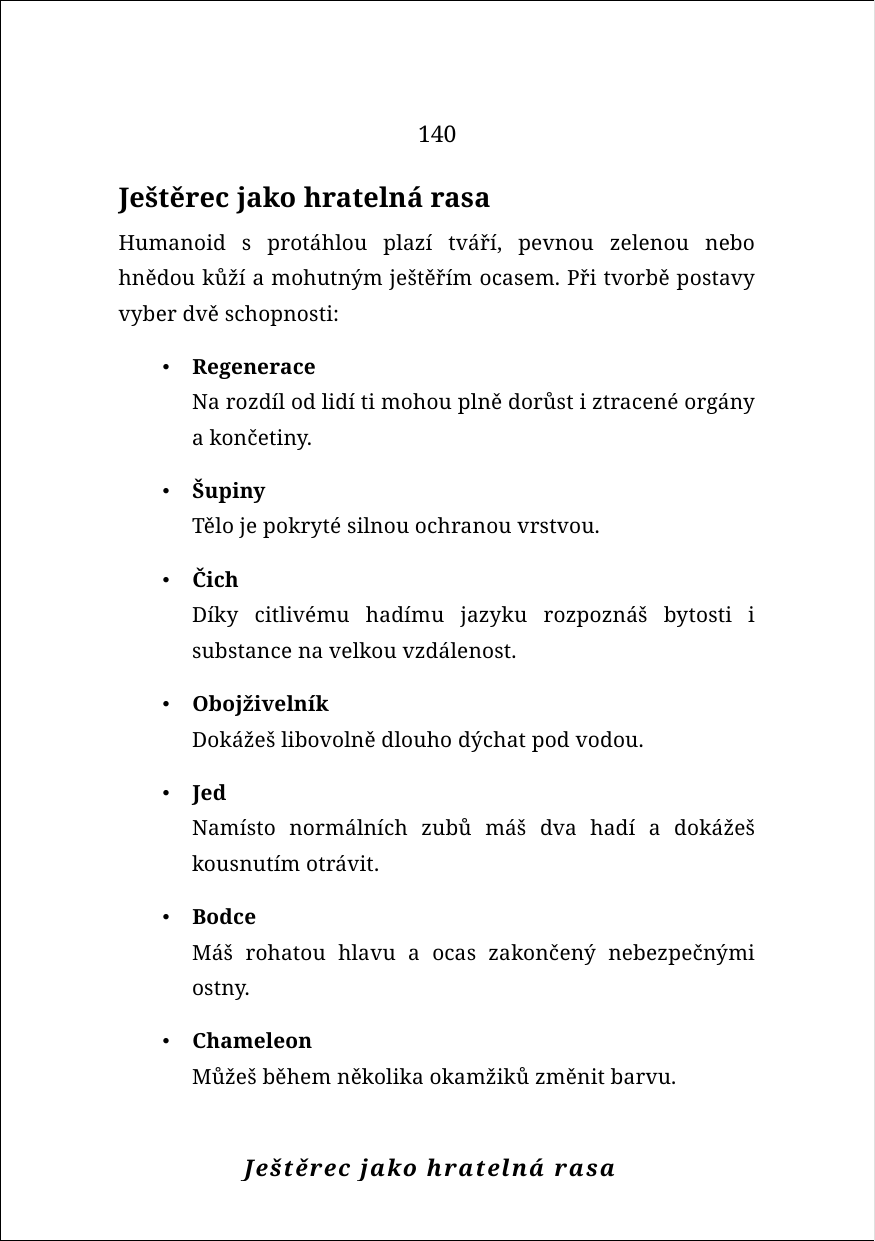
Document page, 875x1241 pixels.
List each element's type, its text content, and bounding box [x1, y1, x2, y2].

list Chameleon Můžeš během několika okamžiků změnit barvu. [162, 1026, 756, 1090]
list Obojživelník Dokážeš libovolně dlouho dýchat pod vodou. [162, 689, 756, 753]
subtitle Ještěrec jako hratelná rasa [118, 179, 756, 216]
list Čich Díky citlivému hadímu jazyku rozpoznáš bytosti i substance na velkou vzdálenost. [162, 565, 756, 664]
list Bodce Máš rohatou hlavu a ocas zakončený nebezpečnými ostny. [162, 902, 756, 1002]
text Humanoid s protáhlou plazí tváří, pevnou zelenou nebo hnědou kůží a mohutným ještěřím ocasem. Při tvorbě postavy vyber dvě schopnosti: [118, 228, 756, 327]
list Šupiny Tělo je pokryté silnou ochranou vrstvou. [162, 476, 756, 540]
list Regenerace Na rozdíl od lidí ti mohou plně dorůst i ztracené orgány a končetiny. [162, 352, 756, 451]
list Jed Namísto normálních zubů máš dva hadí a dokážeš kousnutím otrávit. [162, 778, 756, 877]
